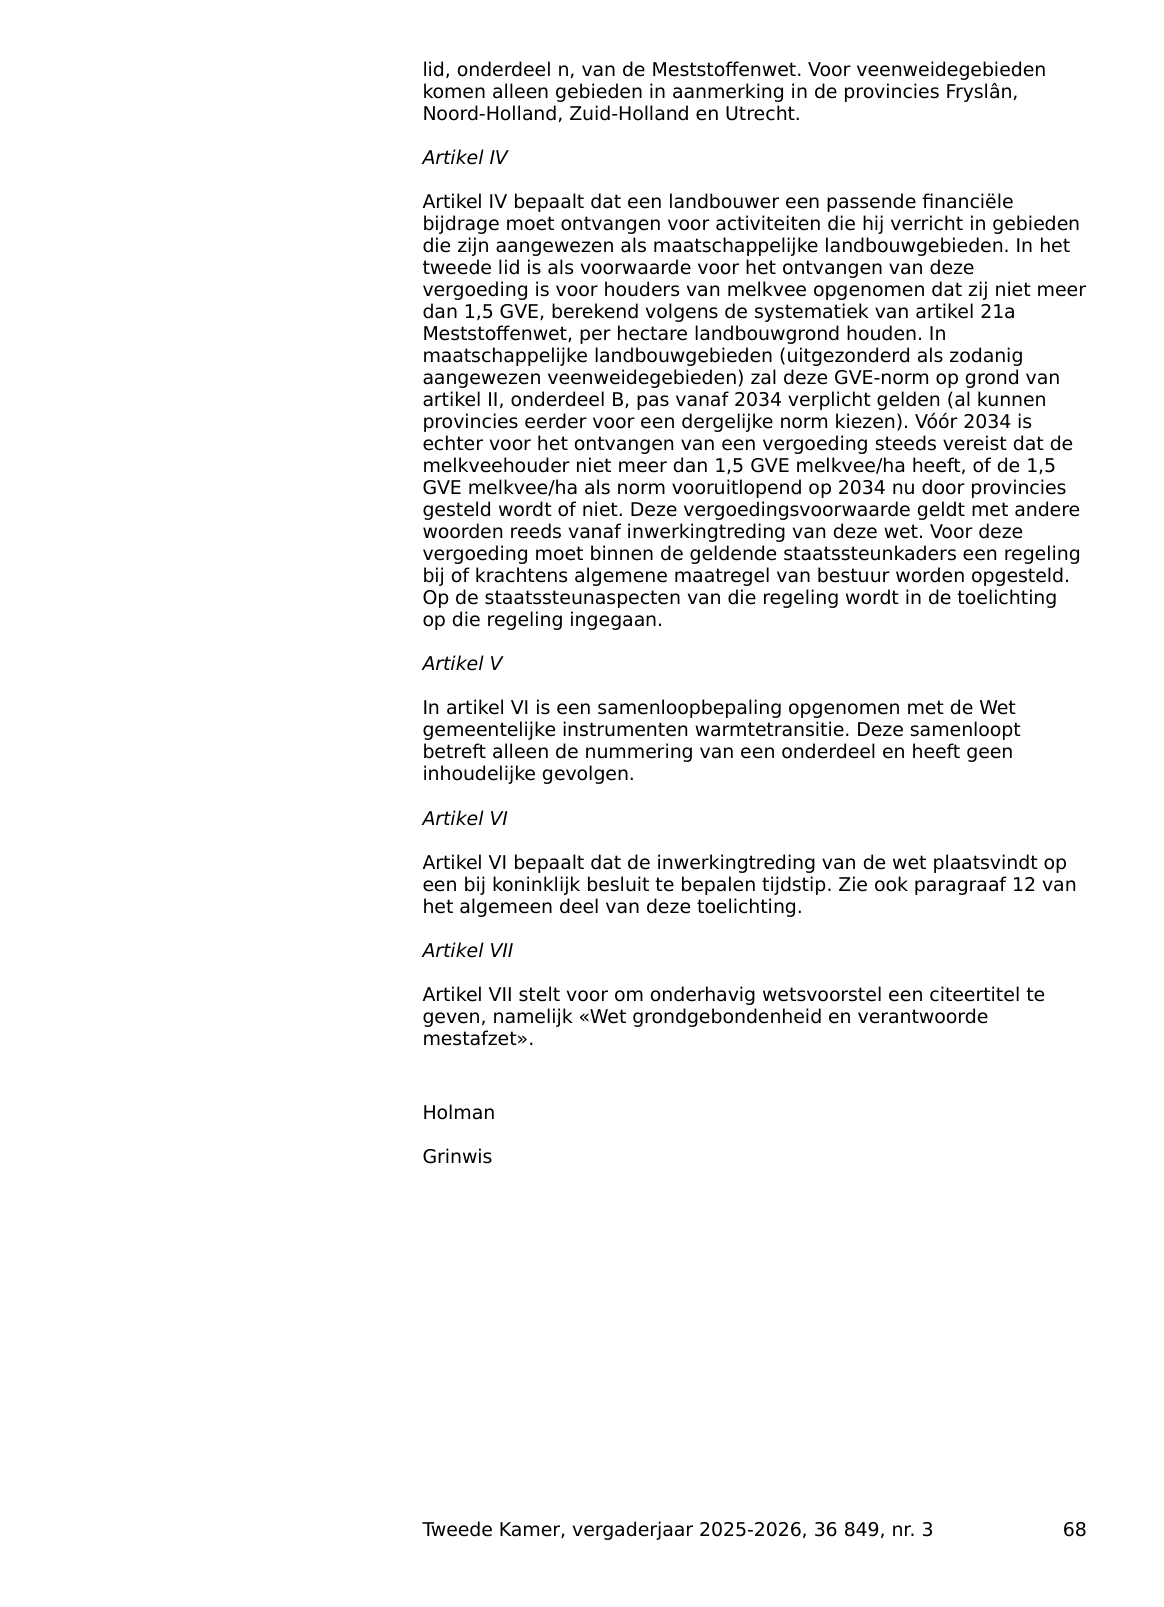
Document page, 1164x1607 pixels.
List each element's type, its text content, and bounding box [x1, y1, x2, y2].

text lid, onderdeel n, van de Meststoffenwet. Voor veenweidegebieden komen alleen gebieden in aanmerking in de provincies Fryslân, Noord-Holland, Zuid-Holland en Utrecht. [422, 59, 1087, 125]
text In artikel VI is een samenloopbepaling opgenomen met de Wet gemeentelijke instrumenten warmtetransitie. Deze samenloopt betreft alleen de nummering van een onderdeel en heeft geen inhoudelijke gevolgen. [422, 697, 1087, 785]
subtitle Artikel VII [422, 940, 1087, 962]
text Artikel VI bepaalt dat de inwerkingtreding van de wet plaatsvindt op een bij koninklijk besluit te bepalen tijdstip. Zie ook paragraaf 12 van het algemeen deel van deze toelichting. [422, 852, 1087, 917]
subtitle Artikel V [422, 653, 1087, 675]
subtitle Artikel VI [422, 807, 1087, 829]
text Artikel IV bepaalt dat een landbouwer een passende financiële bijdrage moet ontvangen voor activiteiten die hij verricht in gebieden die zijn aangewezen als maatschappelijke landbouwgebieden. In het tweede lid is als voorwaarde voor het ontvangen van deze vergoeding is voor houders van melkvee opgenomen dat zij niet meer dan 1,5 GVE, berekend volgens de systematiek van artikel 21a Meststoffenwet, per hectare landbouwgrond houden. In maatschappelijke landbouwgebieden (uitgezonderd als zodanig aangewezen veenweidegebieden) zal deze GVE-norm op grond van artikel II, onderdeel B, pas vanaf 2034 verplicht gelden (al kunnen provincies eerder voor een dergelijke norm kiezen). Vóór 2034 is echter voor het ontvangen van een vergoeding steeds vereist dat de melkveehouder niet meer dan 1,5 GVE melkvee/ha heeft, of de 1,5 GVE melkvee/ha als norm vooruitlopend op 2034 nu door provincies gesteld wordt of niet. Deze vergoedingsvoorwaarde geldt met andere woorden reeds vanaf inwerkingtreding van deze wet. Voor deze vergoeding moet binnen de geldende staatssteunkaders een regeling bij of krachtens algemene maatregel van bestuur worden opgesteld. Op de staatssteunaspecten van die regeling wordt in de toelichting op die regeling ingegaan. [422, 191, 1087, 631]
subtitle Artikel IV [422, 147, 1087, 169]
text Holman Grinwis [422, 1080, 1087, 1168]
text Artikel VII stelt voor om onderhavig wetsvoorstel een citeertitel te geven, namelijk «Wet grondgebondenheid en verantwoorde mestafzet». [422, 984, 1087, 1050]
